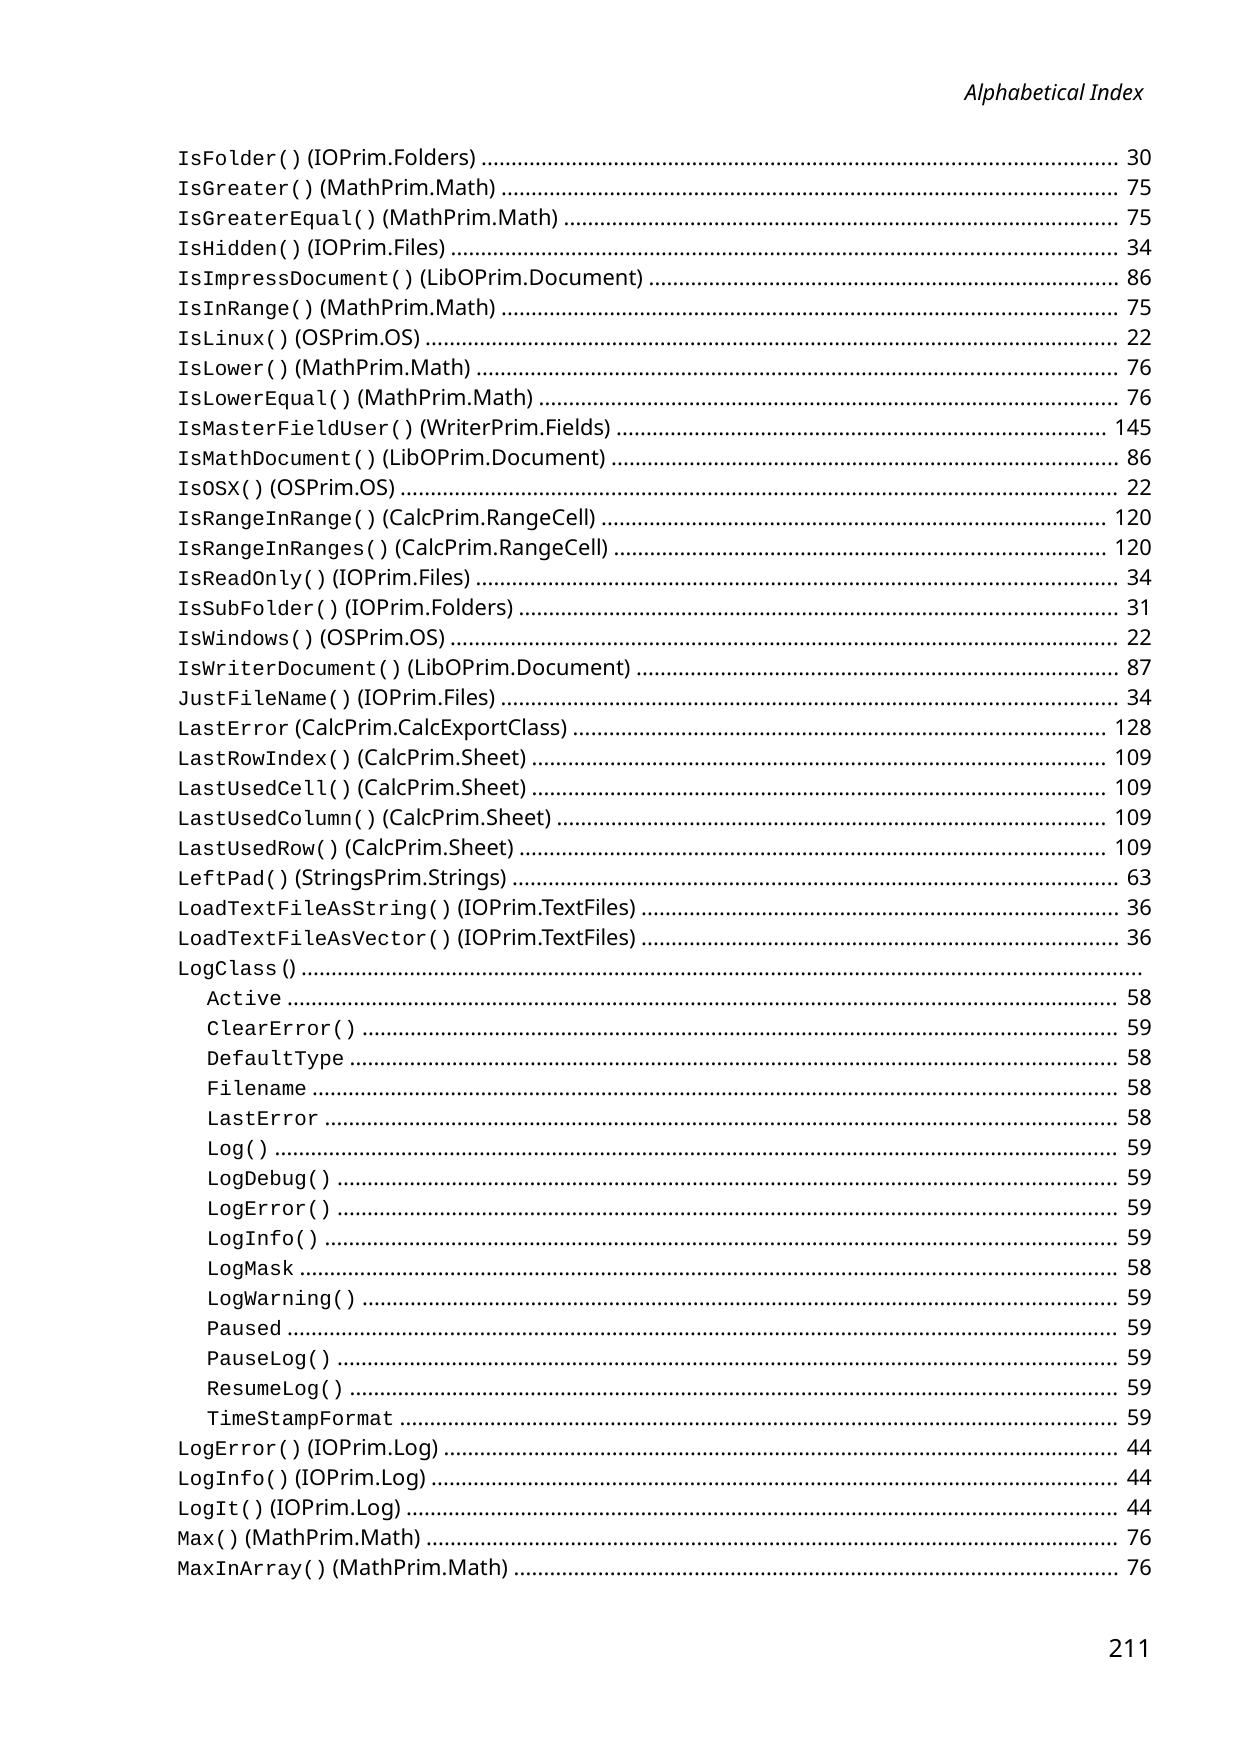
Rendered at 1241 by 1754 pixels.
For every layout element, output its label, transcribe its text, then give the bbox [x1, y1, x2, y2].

text LogInfo() (IOPrim.Log) 44 [177, 1462, 1152, 1492]
text Log() 59 [207, 1132, 1152, 1162]
text LogDebug() 59 [207, 1162, 1152, 1192]
text IsGreater() (MathPrim.Math) 75 [177, 172, 1152, 202]
text LogError() (IOPrim.Log) 44 [177, 1432, 1152, 1462]
text LogError() 59 [207, 1192, 1152, 1222]
text ResumeLog() 59 [207, 1372, 1152, 1402]
text ClearError() 59 [207, 1012, 1152, 1042]
text LogClass () [177, 952, 1152, 982]
text IsWriterDocument() (LibOPrim.Document) 87 [177, 652, 1152, 682]
text IsRangeInRanges() (CalcPrim.RangeCell) 120 [177, 532, 1152, 562]
text LastUsedRow() (CalcPrim.Sheet) 109 [177, 832, 1152, 862]
text LoadTextFileAsVector() (IOPrim.TextFiles) 36 [177, 922, 1152, 952]
text LogWarning() 59 [207, 1282, 1152, 1312]
text IsOSX() (OSPrim.OS) 22 [177, 472, 1152, 502]
text IsGreaterEqual() (MathPrim.Math) 75 [177, 202, 1152, 232]
text IsRangeInRange() (CalcPrim.RangeCell) 120 [177, 502, 1152, 532]
text IsHidden() (IOPrim.Files) 34 [177, 232, 1152, 262]
text LastError 58 [207, 1102, 1152, 1132]
text IsFolder() (IOPrim.Folders) 30 [177, 142, 1152, 172]
text IsMasterFieldUser() (WriterPrim.Fields) 145 [177, 412, 1152, 442]
text LoadTextFileAsString() (IOPrim.TextFiles) 36 [177, 892, 1152, 922]
text LeftPad() (StringsPrim.Strings) 63 [177, 862, 1152, 892]
text LogMask 58 [207, 1252, 1152, 1282]
text LastUsedCell() (CalcPrim.Sheet) 109 [177, 772, 1152, 802]
text PauseLog() 59 [207, 1342, 1152, 1372]
text IsLinux() (OSPrim.OS) 22 [177, 322, 1152, 352]
text IsWindows() (OSPrim.OS) 22 [177, 622, 1152, 652]
text IsInRange() (MathPrim.Math) 75 [177, 292, 1152, 322]
text LogIt() (IOPrim.Log) 44 [177, 1492, 1152, 1522]
text TimeStampFormat 59 [207, 1402, 1152, 1432]
text Paused 59 [207, 1312, 1152, 1342]
text IsLower() (MathPrim.Math) 76 [177, 352, 1152, 382]
text DefaultType 58 [207, 1042, 1152, 1072]
text IsReadOnly() (IOPrim.Files) 34 [177, 562, 1152, 592]
text IsMathDocument() (LibOPrim.Document) 86 [177, 442, 1152, 472]
text IsLowerEqual() (MathPrim.Math) 76 [177, 382, 1152, 412]
text LastUsedColumn() (CalcPrim.Sheet) 109 [177, 802, 1152, 832]
text IsSubFolder() (IOPrim.Folders) 31 [177, 592, 1152, 622]
text Filename 58 [207, 1072, 1152, 1102]
text Max() (MathPrim.Math) 76 [177, 1522, 1152, 1552]
text MaxInArray() (MathPrim.Math) 76 [177, 1552, 1152, 1582]
text LogInfo() 59 [207, 1222, 1152, 1252]
text IsImpressDocument() (LibOPrim.Document) 86 [177, 262, 1152, 292]
text Active 58 [207, 982, 1152, 1012]
text LastRowIndex() (CalcPrim.Sheet) 109 [177, 742, 1152, 772]
text JustFileName() (IOPrim.Files) 34 [177, 682, 1152, 712]
text LastError (CalcPrim.CalcExportClass) 128 [177, 712, 1152, 742]
